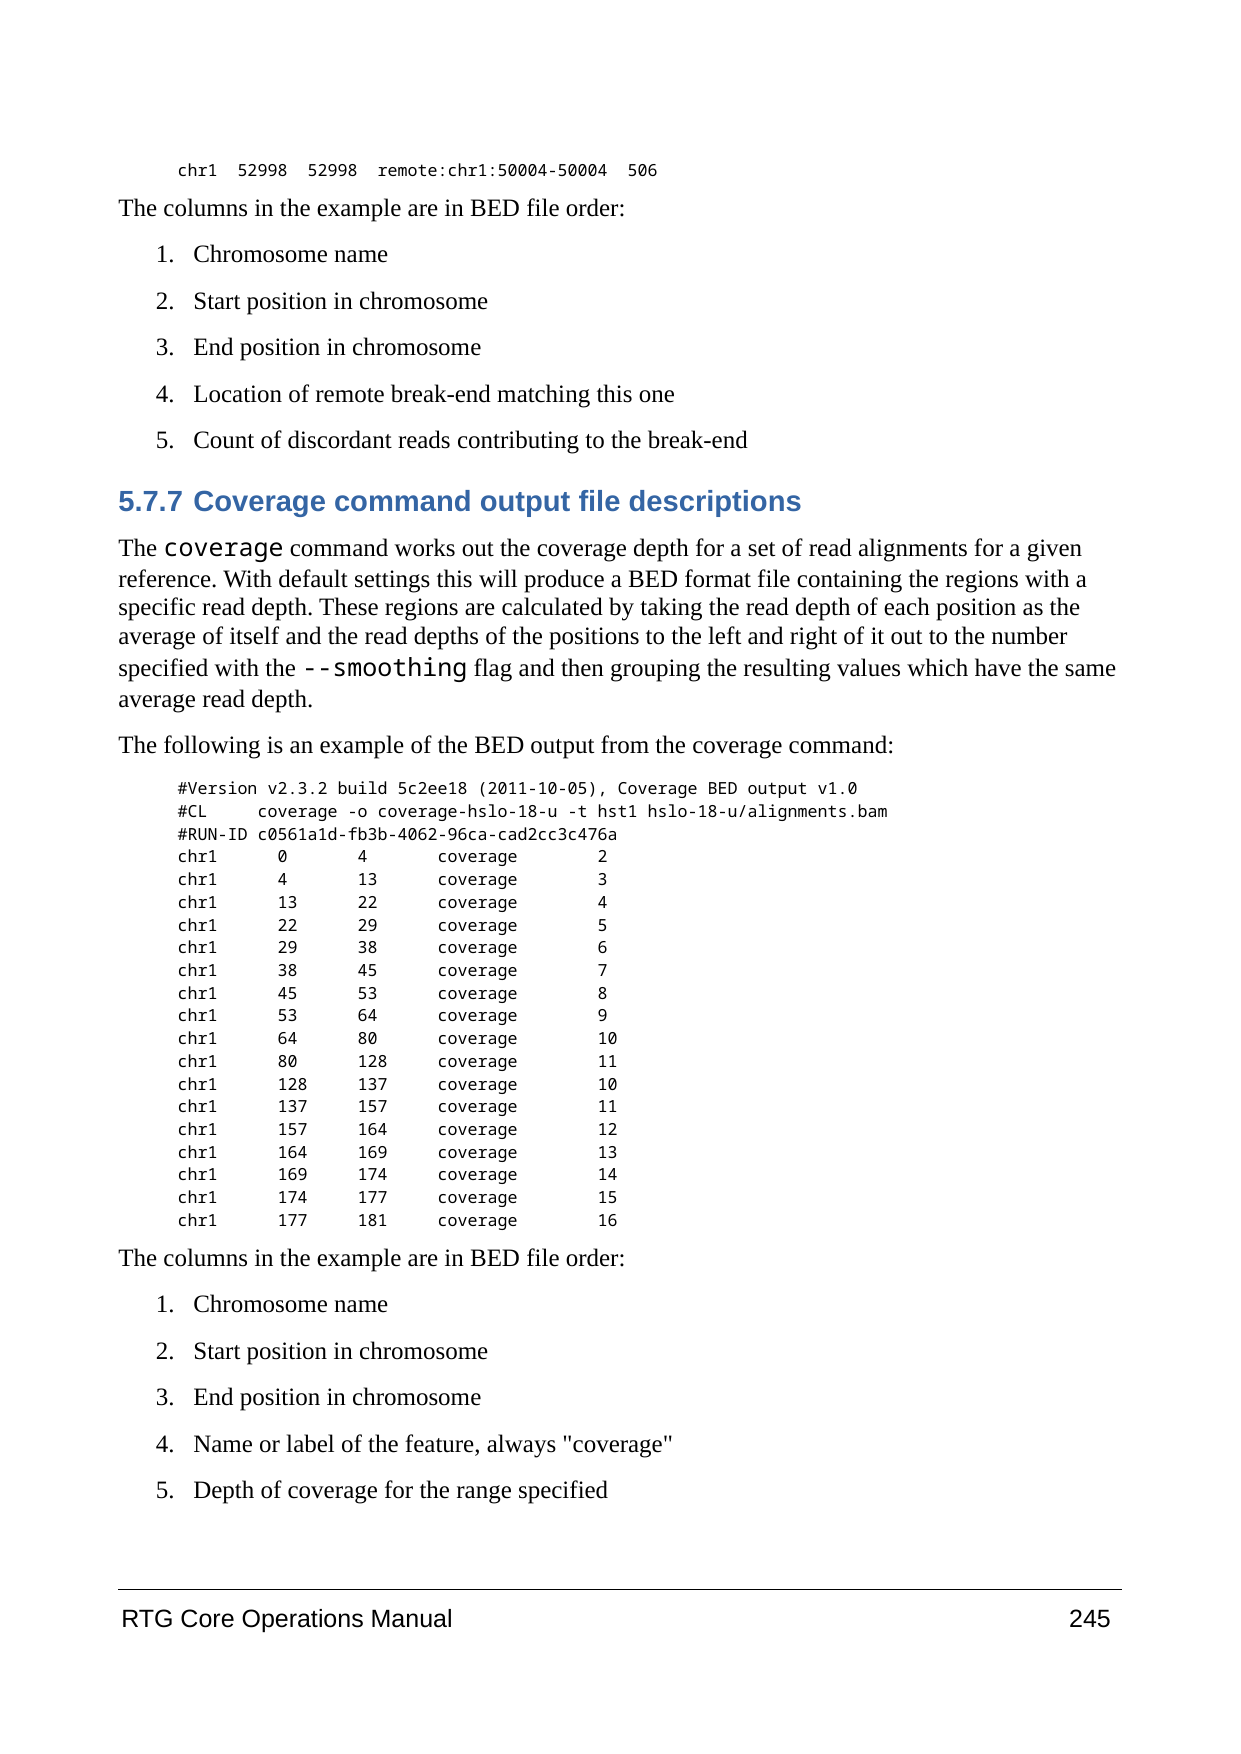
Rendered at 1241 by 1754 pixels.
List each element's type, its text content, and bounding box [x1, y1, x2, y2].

text chr1 0 4 coverage 2 [177, 845, 1122, 868]
text chr1 4 13 coverage 3 [177, 868, 1122, 890]
text #CL coverage -o coverage-hslo-18-u -t hst1 hslo-18-u/alignments.bam [177, 799, 1122, 822]
text chr1 174 177 coverage 15 [177, 1186, 1122, 1208]
text chr1 29 38 coverage 6 [177, 936, 1122, 958]
subtitle Coverage command output file descriptions [118, 484, 1122, 517]
text The columns in the example are in BED file order: [118, 193, 1122, 222]
text chr1 52998 52998 remote:chr1:50004-50004 506 [177, 159, 1122, 181]
list Start position in chromosome [156, 286, 1122, 315]
text The coverage command works out the coverage depth for a set of read alignments for a given reference. With default settings this will produce a BED format file containing the regions with a specific read depth. These regions are calculated by taking the read depth of each position as the average of itself and the read depths of the positions to the left and right of it out to the number specified with the --smoothing flag and then grouping the resulting values which have the same average read depth. [118, 529, 1122, 713]
text chr1 38 45 coverage 7 [177, 958, 1122, 981]
text The columns in the example are in BED file order: [118, 1243, 1122, 1272]
list Count of discordant reads contributing to the break-end [156, 425, 1122, 454]
text chr1 177 181 coverage 16 [177, 1208, 1122, 1231]
text #Version v2.3.2 build 5c2ee18 (2011-10-05), Coverage BED output v1.0 [177, 777, 1122, 799]
list Chromosome name [156, 1289, 1122, 1318]
list Depth of coverage for the range specified [156, 1475, 1122, 1504]
list End position in chromosome [156, 332, 1122, 361]
text chr1 157 164 coverage 12 [177, 1117, 1122, 1140]
list Name or label of the feature, always "coverage" [156, 1429, 1122, 1457]
text chr1 169 174 coverage 14 [177, 1163, 1122, 1186]
list Location of remote break-end matching this one [156, 379, 1122, 408]
text chr1 128 137 coverage 10 [177, 1072, 1122, 1095]
text chr1 53 64 coverage 9 [177, 1004, 1122, 1027]
text chr1 80 128 coverage 11 [177, 1049, 1122, 1072]
text #RUN-ID c0561a1d-fb3b-4062-96ca-cad2cc3c476a [177, 822, 1122, 845]
text chr1 22 29 coverage 5 [177, 913, 1122, 936]
text The following is an example of the BED output from the coverage command: [118, 730, 1122, 759]
text chr1 13 22 coverage 4 [177, 890, 1122, 913]
text chr1 64 80 coverage 10 [177, 1027, 1122, 1049]
list Start position in chromosome [156, 1336, 1122, 1364]
list Chromosome name [156, 239, 1122, 268]
list End position in chromosome [156, 1382, 1122, 1411]
text chr1 137 157 coverage 11 [177, 1095, 1122, 1117]
text chr1 45 53 coverage 8 [177, 981, 1122, 1004]
text chr1 164 169 coverage 13 [177, 1140, 1122, 1163]
